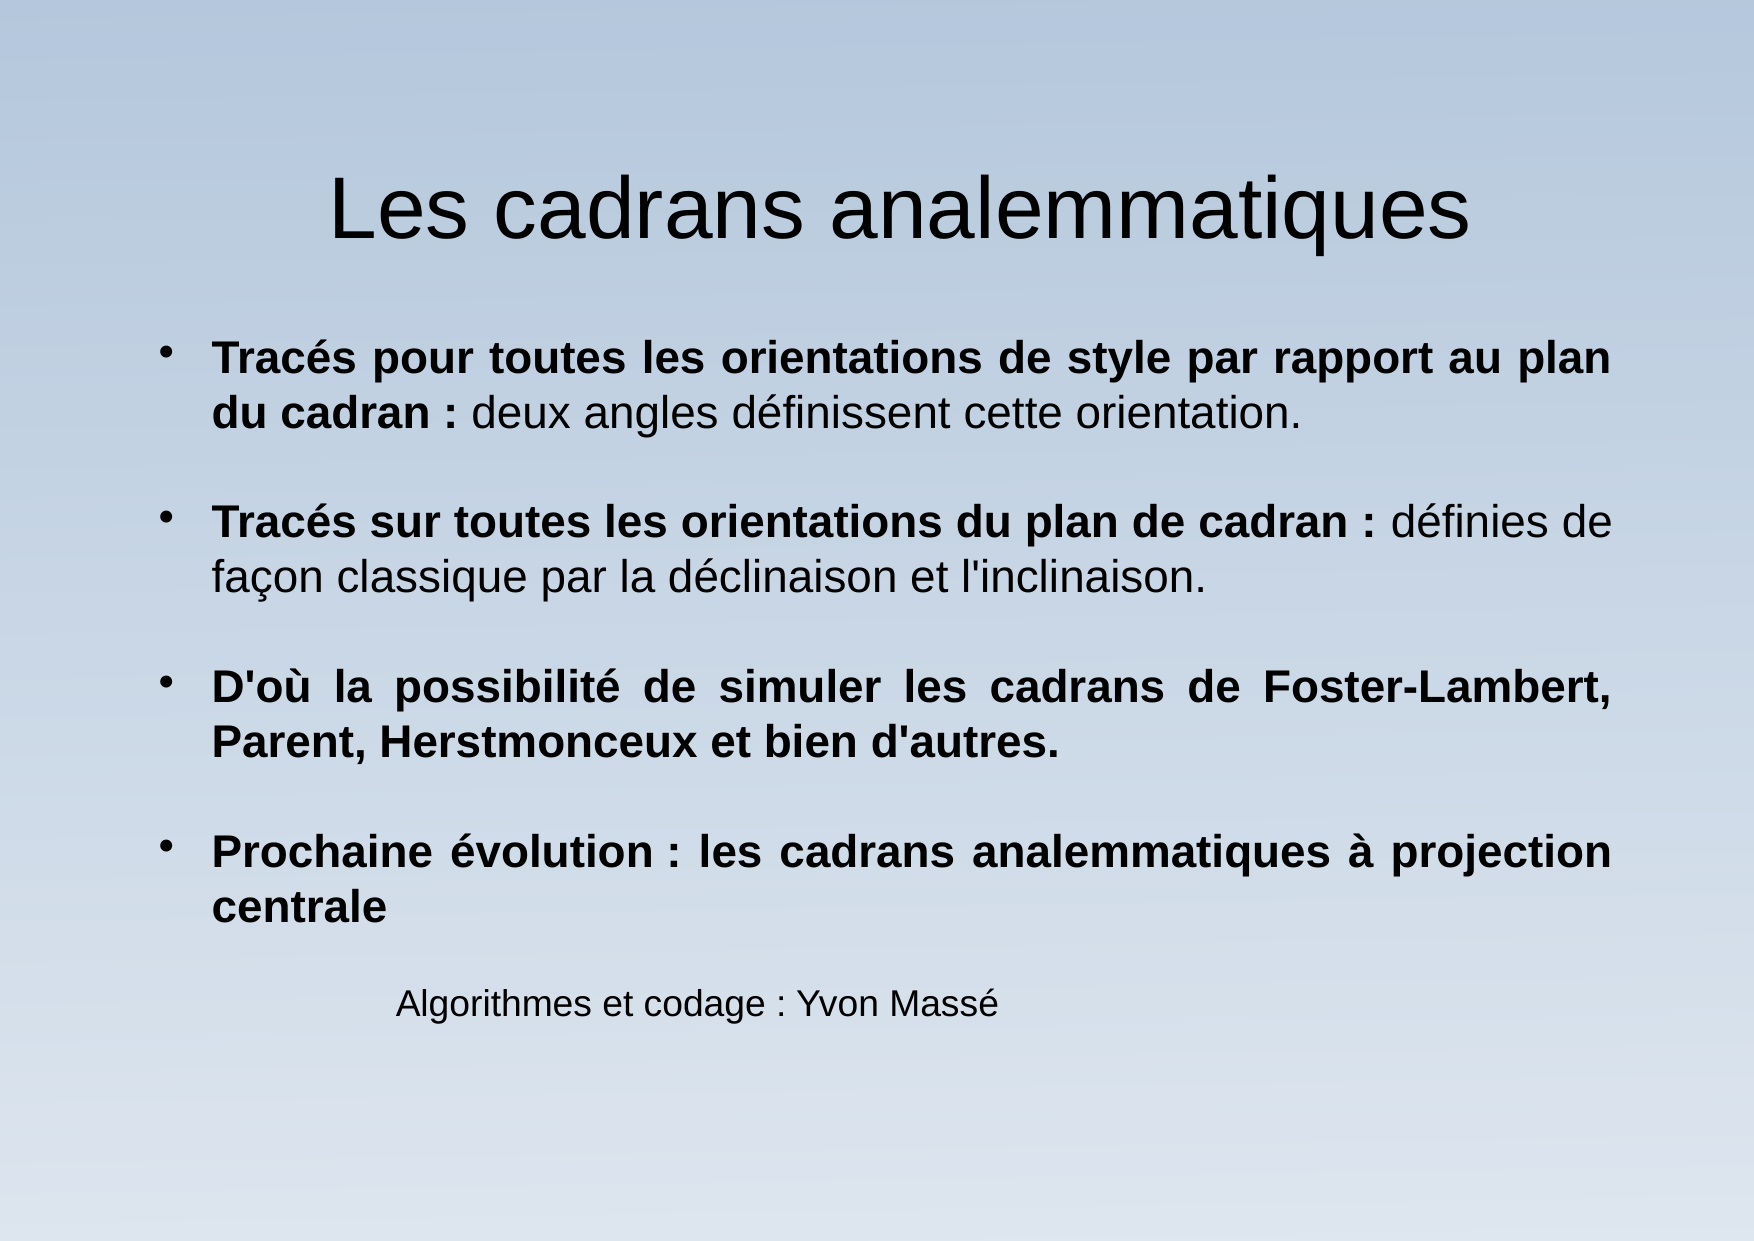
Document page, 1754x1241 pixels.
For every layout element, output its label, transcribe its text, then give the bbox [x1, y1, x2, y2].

list Tracés pour toutes les orientations de style par rapport au plan du cadran : deux angles définissent cette orientation. Tracés sur toutes les orientations du plan de cadran : définies de façon classique par la déclinaison et l'inclinaison. D'où la possibilité de simuler les cadrans de Foster-Lambert, Parent, Herstmonceux et bien d'autres. Prochaine évolution : les cadrans analemmatiques à projection centrale [140, 327, 1613, 1050]
text_box Algorithmes et codage : Yvon Massé [381, 971, 1509, 1029]
title Les cadrans analemmatiques [164, 110, 1637, 298]
